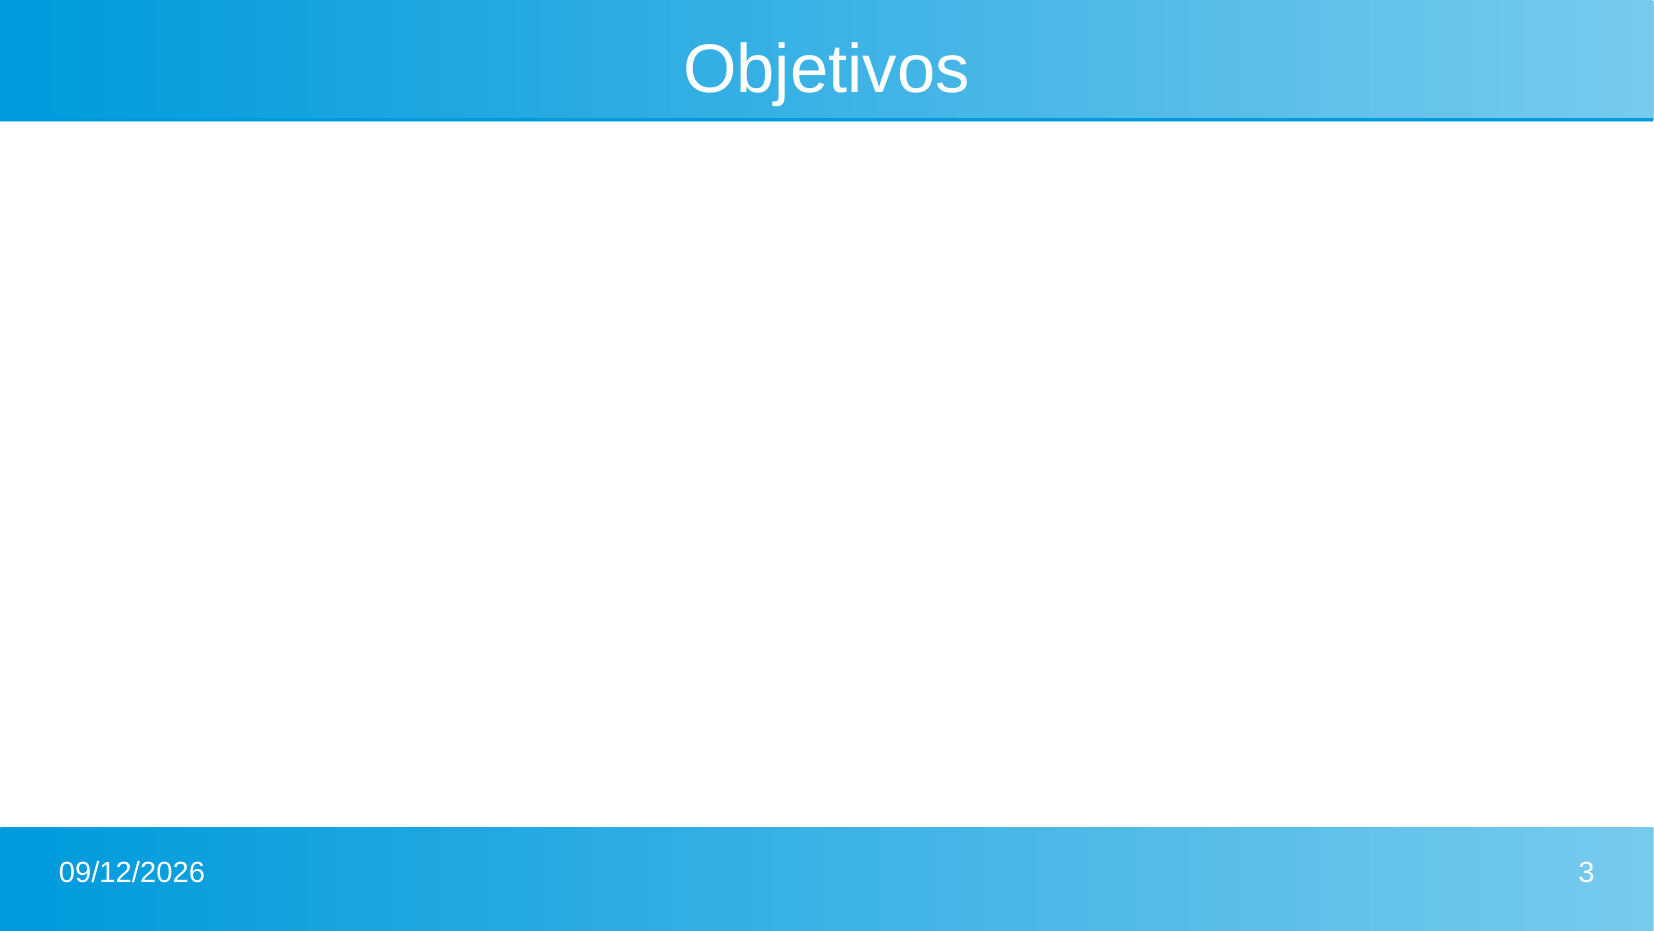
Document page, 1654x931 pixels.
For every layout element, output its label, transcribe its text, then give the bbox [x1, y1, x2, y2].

title Objetivos [59, 29, 1595, 108]
